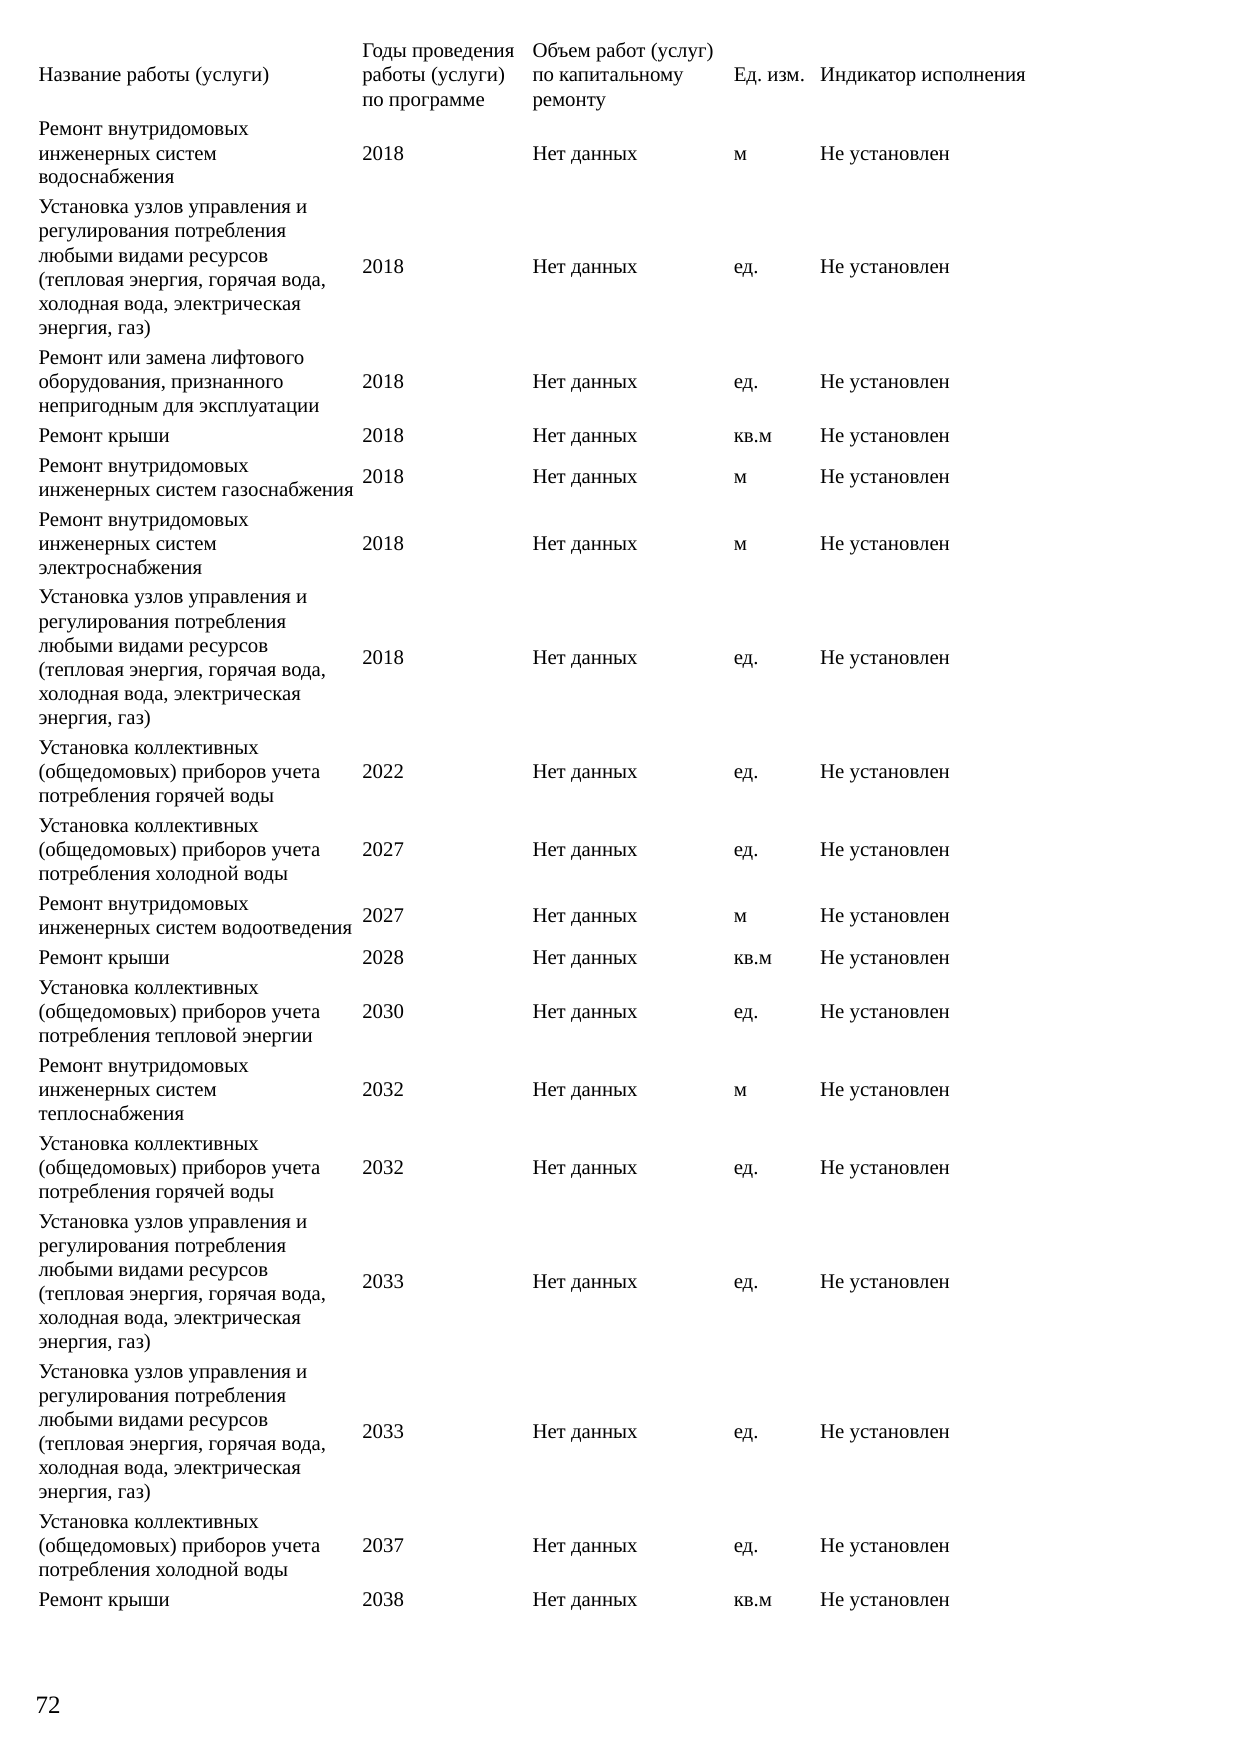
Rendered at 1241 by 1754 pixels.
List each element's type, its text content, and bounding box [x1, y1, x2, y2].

table_cell Нет данных [529, 1506, 731, 1584]
table_cell 2037 [359, 1506, 529, 1584]
table_cell Не установлен [817, 342, 1076, 420]
table_cell 2018 [359, 504, 529, 582]
table_cell Нет данных [529, 810, 731, 888]
table_cell Не установлен [817, 972, 1076, 1050]
table_cell Нет данных [529, 191, 731, 342]
table_cell 2027 [359, 810, 529, 888]
table_cell Нет данных [529, 1356, 731, 1506]
table_cell [1076, 888, 1205, 942]
table_cell 2032 [359, 1050, 529, 1128]
table_cell Установка узлов управления и регулирования потребления любыми видами ресурсов (тепловая энергия, горячая вода, холодная вода, электрическая энергия, газ) [35, 1356, 359, 1506]
table_cell ед. [731, 191, 817, 342]
table_cell Не установлен [817, 942, 1076, 972]
table_cell Не установлен [817, 888, 1076, 942]
table_cell Нет данных [529, 732, 731, 810]
table_cell Не установлен [817, 1584, 1076, 1614]
table_cell Ремонт или замена лифтового оборудования, признанного непригодным для эксплуатации [35, 342, 359, 420]
table_cell [1076, 732, 1205, 810]
table_header Индикатор исполнения [817, 35, 1205, 113]
table_cell [1076, 1050, 1205, 1128]
table_cell [1076, 942, 1205, 972]
table_cell Нет данных [529, 420, 731, 449]
table_cell Нет данных [529, 1050, 731, 1128]
table_cell кв.м [731, 942, 817, 972]
table_cell Не установлен [817, 810, 1076, 888]
table_header Ед. изм. [731, 35, 817, 113]
table_cell 2018 [359, 342, 529, 420]
table_header Название работы (услуги) [35, 35, 359, 113]
table_cell Ремонт внутридомовых инженерных систем газоснабжения [35, 450, 359, 503]
table_cell 2028 [359, 942, 529, 972]
table_cell 2018 [359, 114, 529, 191]
table_cell 2018 [359, 450, 529, 503]
table_cell [1076, 450, 1205, 503]
table_cell Не установлен [817, 1050, 1076, 1128]
table_cell [1076, 1206, 1205, 1356]
table_cell Установка узлов управления и регулирования потребления любыми видами ресурсов (тепловая энергия, горячая вода, холодная вода, электрическая энергия, газ) [35, 1206, 359, 1356]
table_cell Нет данных [529, 972, 731, 1050]
table_cell Нет данных [529, 1128, 731, 1206]
table_cell [1076, 582, 1205, 732]
table_cell Установка коллективных (общедомовых) приборов учета потребления холодной воды [35, 1506, 359, 1584]
table_cell [1076, 810, 1205, 888]
table_cell ед. [731, 732, 817, 810]
table_cell [1076, 420, 1205, 449]
table_cell Не установлен [817, 1128, 1076, 1206]
table_cell Не установлен [817, 504, 1076, 582]
table_cell [1076, 342, 1205, 420]
table_cell Не установлен [817, 191, 1076, 342]
table_cell Не установлен [817, 1356, 1076, 1506]
table_cell Ремонт крыши [35, 1584, 359, 1614]
table_cell Ремонт крыши [35, 942, 359, 972]
table_cell Нет данных [529, 1206, 731, 1356]
table_cell кв.м [731, 1584, 817, 1614]
table_cell Не установлен [817, 582, 1076, 732]
table_cell Нет данных [529, 888, 731, 942]
table_cell [1076, 1506, 1205, 1584]
table_cell [1076, 114, 1205, 191]
table_cell Нет данных [529, 582, 731, 732]
table_cell ед. [731, 972, 817, 1050]
table_cell Ремонт внутридомовых инженерных систем водоотведения [35, 888, 359, 942]
table_cell [1076, 1356, 1205, 1506]
table_cell 2022 [359, 732, 529, 810]
table_cell Ремонт крыши [35, 420, 359, 449]
table_cell Ремонт внутридомовых инженерных систем водоснабжения [35, 114, 359, 191]
table_cell ед. [731, 1506, 817, 1584]
table_cell м [731, 1050, 817, 1128]
table_cell Не установлен [817, 420, 1076, 449]
table_cell Не установлен [817, 114, 1076, 191]
table_cell [1076, 191, 1205, 342]
table_cell [1076, 972, 1205, 1050]
table_cell ед. [731, 582, 817, 732]
table_cell 2030 [359, 972, 529, 1050]
table_cell Ремонт внутридомовых инженерных систем теплоснабжения [35, 1050, 359, 1128]
table_cell Не установлен [817, 1506, 1076, 1584]
table_cell м [731, 114, 817, 191]
table_cell Установка узлов управления и регулирования потребления любыми видами ресурсов (тепловая энергия, горячая вода, холодная вода, электрическая энергия, газ) [35, 191, 359, 342]
table_cell Установка коллективных (общедомовых) приборов учета потребления горячей воды [35, 1128, 359, 1206]
table_cell 2038 [359, 1584, 529, 1614]
table_cell м [731, 888, 817, 942]
table_cell Установка коллективных (общедомовых) приборов учета потребления тепловой энергии [35, 972, 359, 1050]
table_cell 2018 [359, 191, 529, 342]
table_cell кв.м [731, 420, 817, 449]
table_cell ед. [731, 342, 817, 420]
table_cell Установка узлов управления и регулирования потребления любыми видами ресурсов (тепловая энергия, горячая вода, холодная вода, электрическая энергия, газ) [35, 582, 359, 732]
table_cell Установка коллективных (общедомовых) приборов учета потребления горячей воды [35, 732, 359, 810]
table_cell Установка коллективных (общедомовых) приборов учета потребления холодной воды [35, 810, 359, 888]
table_cell Нет данных [529, 342, 731, 420]
table_cell ед. [731, 1206, 817, 1356]
table_cell ед. [731, 810, 817, 888]
table_cell ед. [731, 1128, 817, 1206]
table_cell Нет данных [529, 114, 731, 191]
table_cell [1076, 504, 1205, 582]
table_cell Не установлен [817, 450, 1076, 503]
table_cell Не установлен [817, 1206, 1076, 1356]
table_cell Не установлен [817, 732, 1076, 810]
table_cell м [731, 504, 817, 582]
table_cell 2027 [359, 888, 529, 942]
table_cell 2033 [359, 1206, 529, 1356]
table_header Годы проведения работы (услуги) по программе [359, 35, 529, 113]
table_cell [1076, 1584, 1205, 1614]
table_cell 2018 [359, 420, 529, 449]
table_cell 2033 [359, 1356, 529, 1506]
table_cell Нет данных [529, 942, 731, 972]
table_cell м [731, 450, 817, 503]
table_cell Нет данных [529, 450, 731, 503]
table_cell Нет данных [529, 504, 731, 582]
table_cell 2018 [359, 582, 529, 732]
table_cell Ремонт внутридомовых инженерных систем электроснабжения [35, 504, 359, 582]
table_cell Нет данных [529, 1584, 731, 1614]
table_cell 2032 [359, 1128, 529, 1206]
table_cell [1076, 1128, 1205, 1206]
table_header Объем работ (услуг) по капитальному ремонту [529, 35, 731, 113]
table_cell ед. [731, 1356, 817, 1506]
